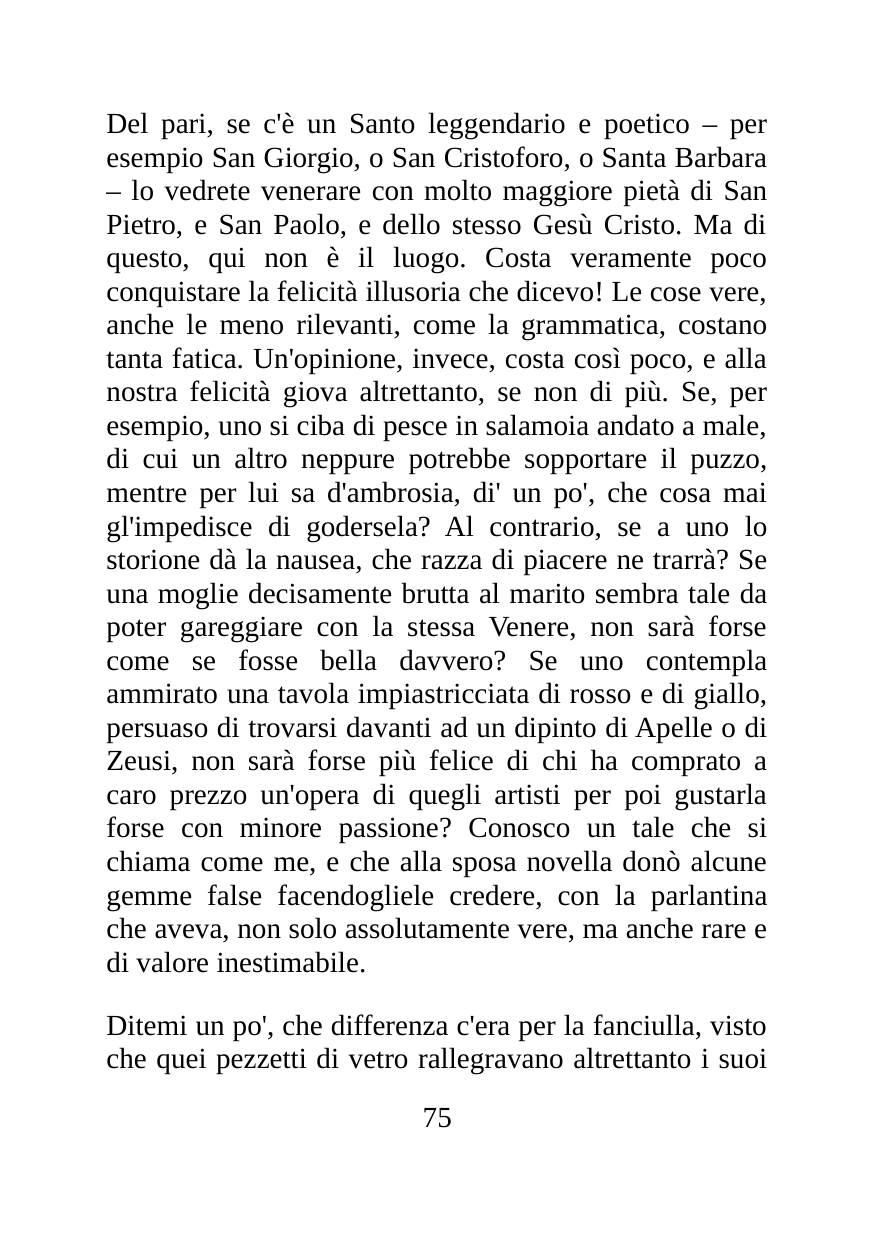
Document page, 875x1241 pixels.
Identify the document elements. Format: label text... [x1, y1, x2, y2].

text Ditemi un po', che differenza c'era per la fanciulla, visto che quei pezzetti di vetro rallegravano altrettanto i suoi [106, 1008, 768, 1075]
text Del pari, se c'è un Santo leggendario e poetico – per esempio San Giorgio, o San Cristoforo, o Santa Barbara – lo vedrete venerare con molto maggiore pietà di San Pietro, e San Paolo, e dello stesso Gesù Cristo. Ma di questo, qui non è il luogo. Costa veramente poco conquistare la felicità illusoria che dicevo! Le cose vere, anche le meno rilevanti, come la grammatica, costano tanta fatica. Un'opinione, invece, costa così poco, e alla nostra felicità giova altrettanto, se non di più. Se, per esempio, uno si ciba di pesce in salamoia andato a male, di cui un altro neppure potrebbe sopportare il puzzo, mentre per lui sa d'ambrosia, di' un po', che cosa mai gl'impedisce di godersela? Al contrario, se a uno lo storione dà la nausea, che razza di piacere ne trarrà? Se una moglie decisamente brutta al marito sembra tale da poter gareggiare con la stessa Venere, non sarà forse come se fosse bella davvero? Se uno contempla ammirato una tavola impiastricciata di rosso e di giallo, persuaso di trovarsi davanti ad un dipinto di Apelle o di Zeusi, non sarà forse più felice di chi ha comprato a caro prezzo un'opera di quegli artisti per poi gustarla forse con minore passione? Conosco un tale che si chiama come me, e che alla sposa novella donò alcune gemme false facendogliele credere, con la parlantina che aveva, non solo assolutamente vere, ma anche rare e di valore inestimabile. [106, 106, 768, 978]
